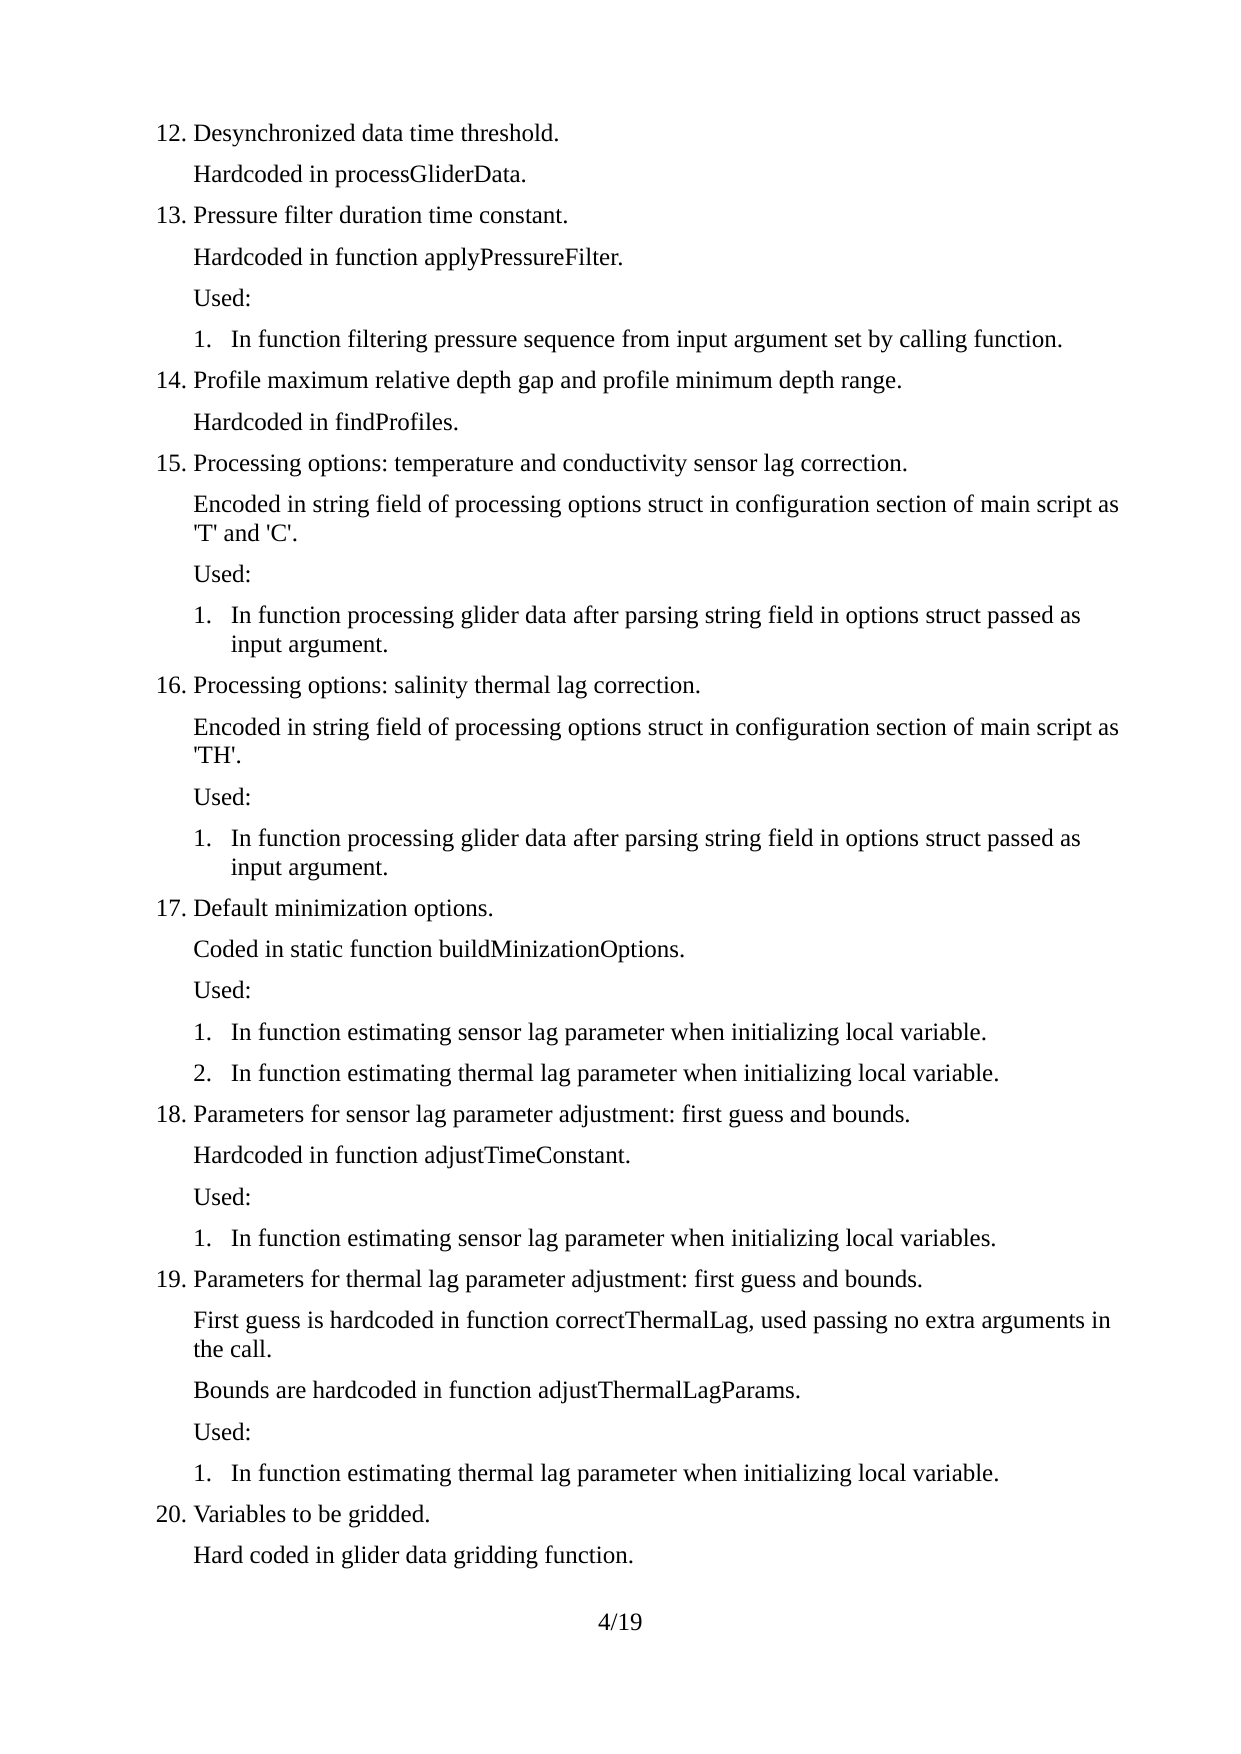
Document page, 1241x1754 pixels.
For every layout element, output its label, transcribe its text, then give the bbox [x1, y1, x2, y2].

list In function estimating thermal lag parameter when initializing local variable. [193, 1458, 1122, 1487]
list Encoded in string field of processing options struct in configuration section of main script as 'TH'. [156, 712, 1122, 769]
list Profile maximum relative depth gap and profile minimum depth range. [156, 366, 1122, 394]
list Hardcoded in findProfiles. [156, 407, 1122, 436]
list Hardcoded in processGliderData. [156, 159, 1122, 188]
list Desynchronized data time threshold. [156, 118, 1122, 147]
list Processing options: temperature and conductivity sensor lag correction. [156, 448, 1122, 477]
list Variables to be gridded. [156, 1499, 1122, 1528]
list Default minimization options. [156, 893, 1122, 922]
list Used: [156, 283, 1122, 312]
list In function estimating thermal lag parameter when initializing local variable. [193, 1058, 1122, 1087]
list In function filtering pressure sequence from input argument set by calling function. [193, 324, 1122, 353]
list Parameters for sensor lag parameter adjustment: first guess and bounds. [156, 1099, 1122, 1128]
list Coded in static function buildMinizationOptions. [156, 934, 1122, 963]
list In function processing glider data after parsing string field in options struct passed as input argument. [193, 823, 1122, 881]
list Processing options: salinity thermal lag correction. [156, 671, 1122, 699]
list Hardcoded in function applyPressureFilter. [156, 242, 1122, 271]
list Pressure filter duration time constant. [156, 201, 1122, 229]
list Hard coded in glider data gridding function. [156, 1541, 1122, 1569]
list Used: [156, 559, 1122, 588]
list Bounds are hardcoded in function adjustThermalLagParams. [156, 1376, 1122, 1404]
list First guess is hardcoded in function correctThermalLag, used passing no extra arguments in the call. [156, 1306, 1122, 1363]
list Used: [156, 782, 1122, 811]
list Used: [156, 1182, 1122, 1211]
list Used: [156, 976, 1122, 1004]
list In function estimating sensor lag parameter when initializing local variables. [193, 1223, 1122, 1252]
list Encoded in string field of processing options struct in configuration section of main script as 'T' and 'C'. [156, 489, 1122, 547]
list In function estimating sensor lag parameter when initializing local variable. [193, 1017, 1122, 1046]
list Used: [156, 1417, 1122, 1446]
list In function processing glider data after parsing string field in options struct passed as input argument. [193, 601, 1122, 658]
list Hardcoded in function adjustTimeConstant. [156, 1141, 1122, 1169]
list Parameters for thermal lag parameter adjustment: first guess and bounds. [156, 1264, 1122, 1293]
